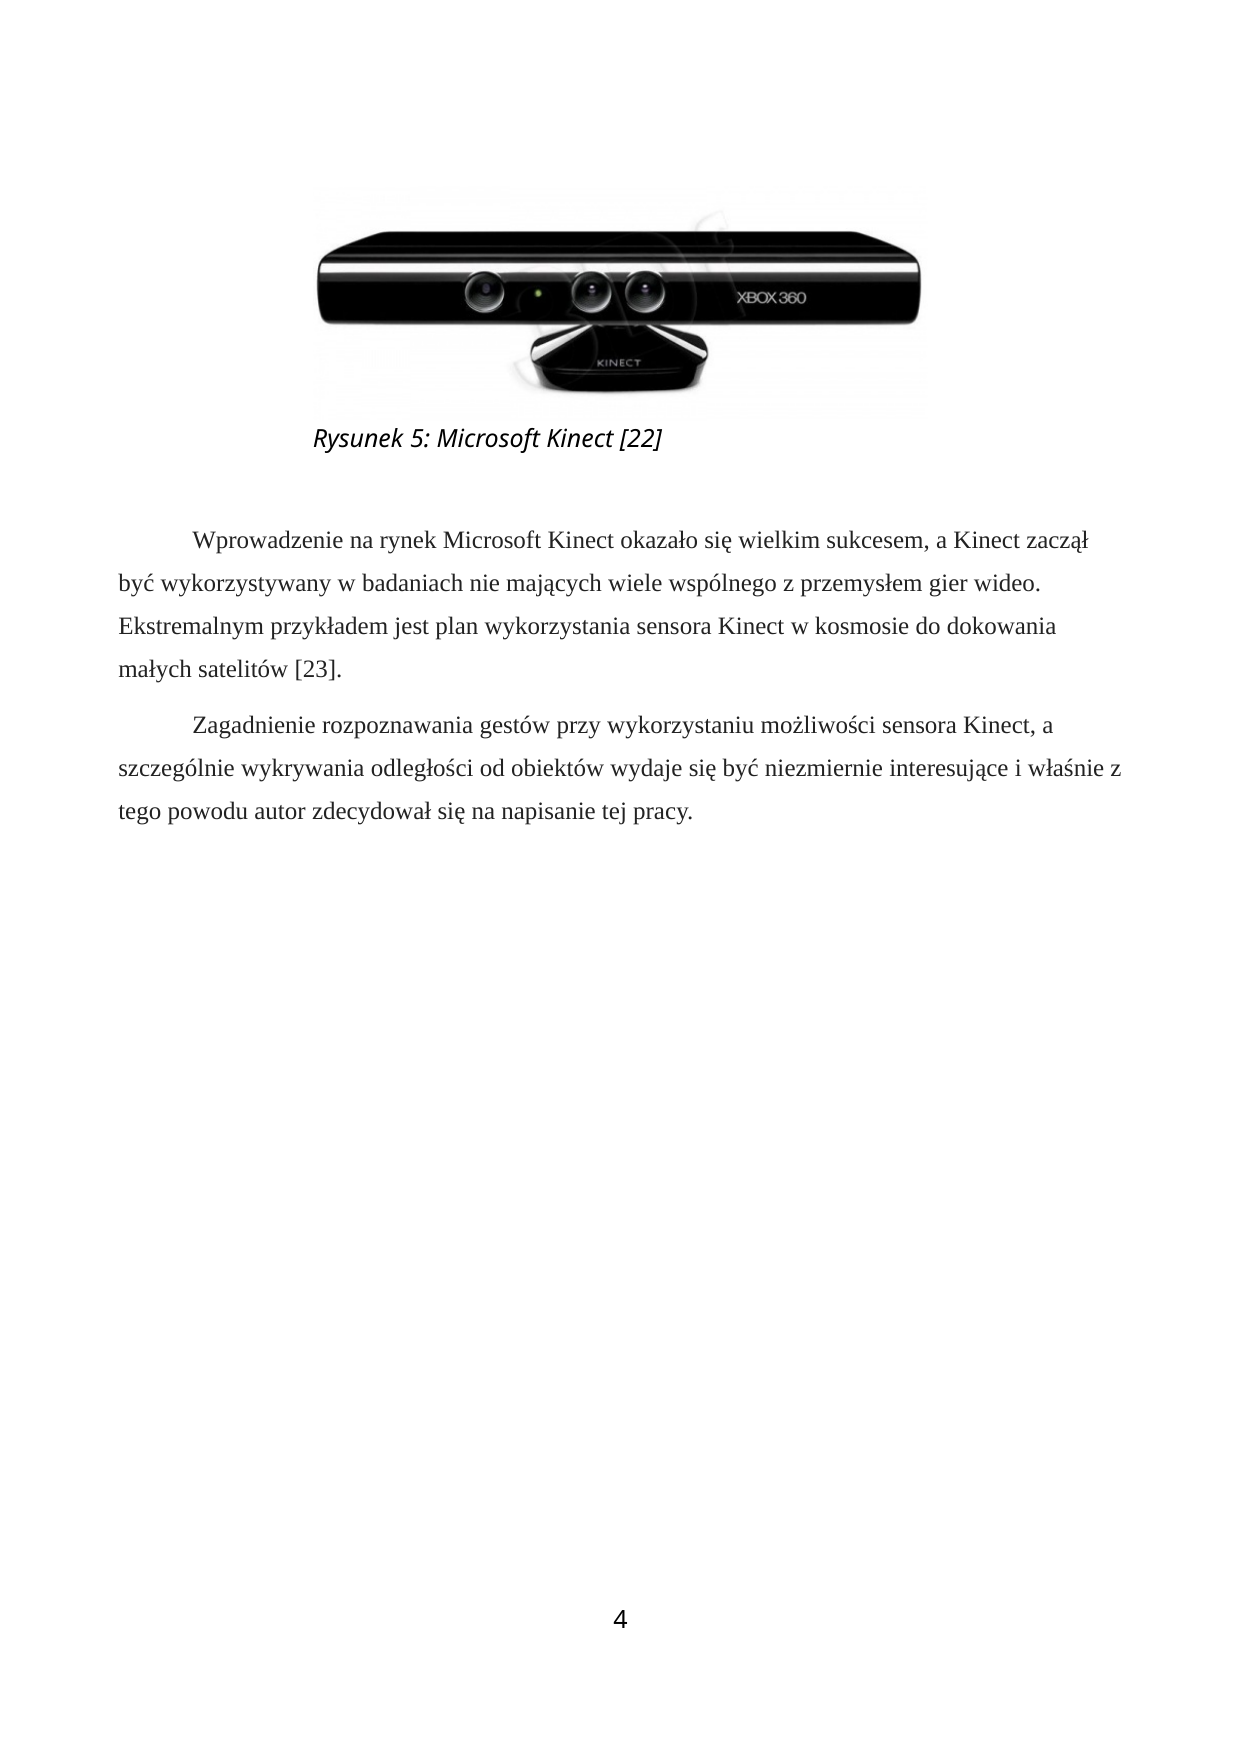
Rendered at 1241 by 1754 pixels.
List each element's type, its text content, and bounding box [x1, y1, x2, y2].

text Rysunek 5: Microsoft Kinect [22] [313, 421, 928, 455]
picture [312, 186, 928, 421]
text Wprowadzenie na rynek Microsoft Kinect okazało się wielkim sukcesem, a Kinect zaczął być wykorzystywany w badaniach nie mających wiele wspólnego z przemysłem gier wideo. Ekstremalnym przykładem jest plan wykorzystania sensora Kinect w kosmosie do dokowania małych satelitów [23]. [118, 525, 1122, 683]
text Zagadnienie rozpoznawania gestów przy wykorzystaniu możliwości sensora Kinect, a szczególnie wykrywania odległości od obiektów wydaje się być niezmiernie interesujące i właśnie z tego powodu autor zdecydował się na napisanie tej pracy. [118, 710, 1122, 825]
